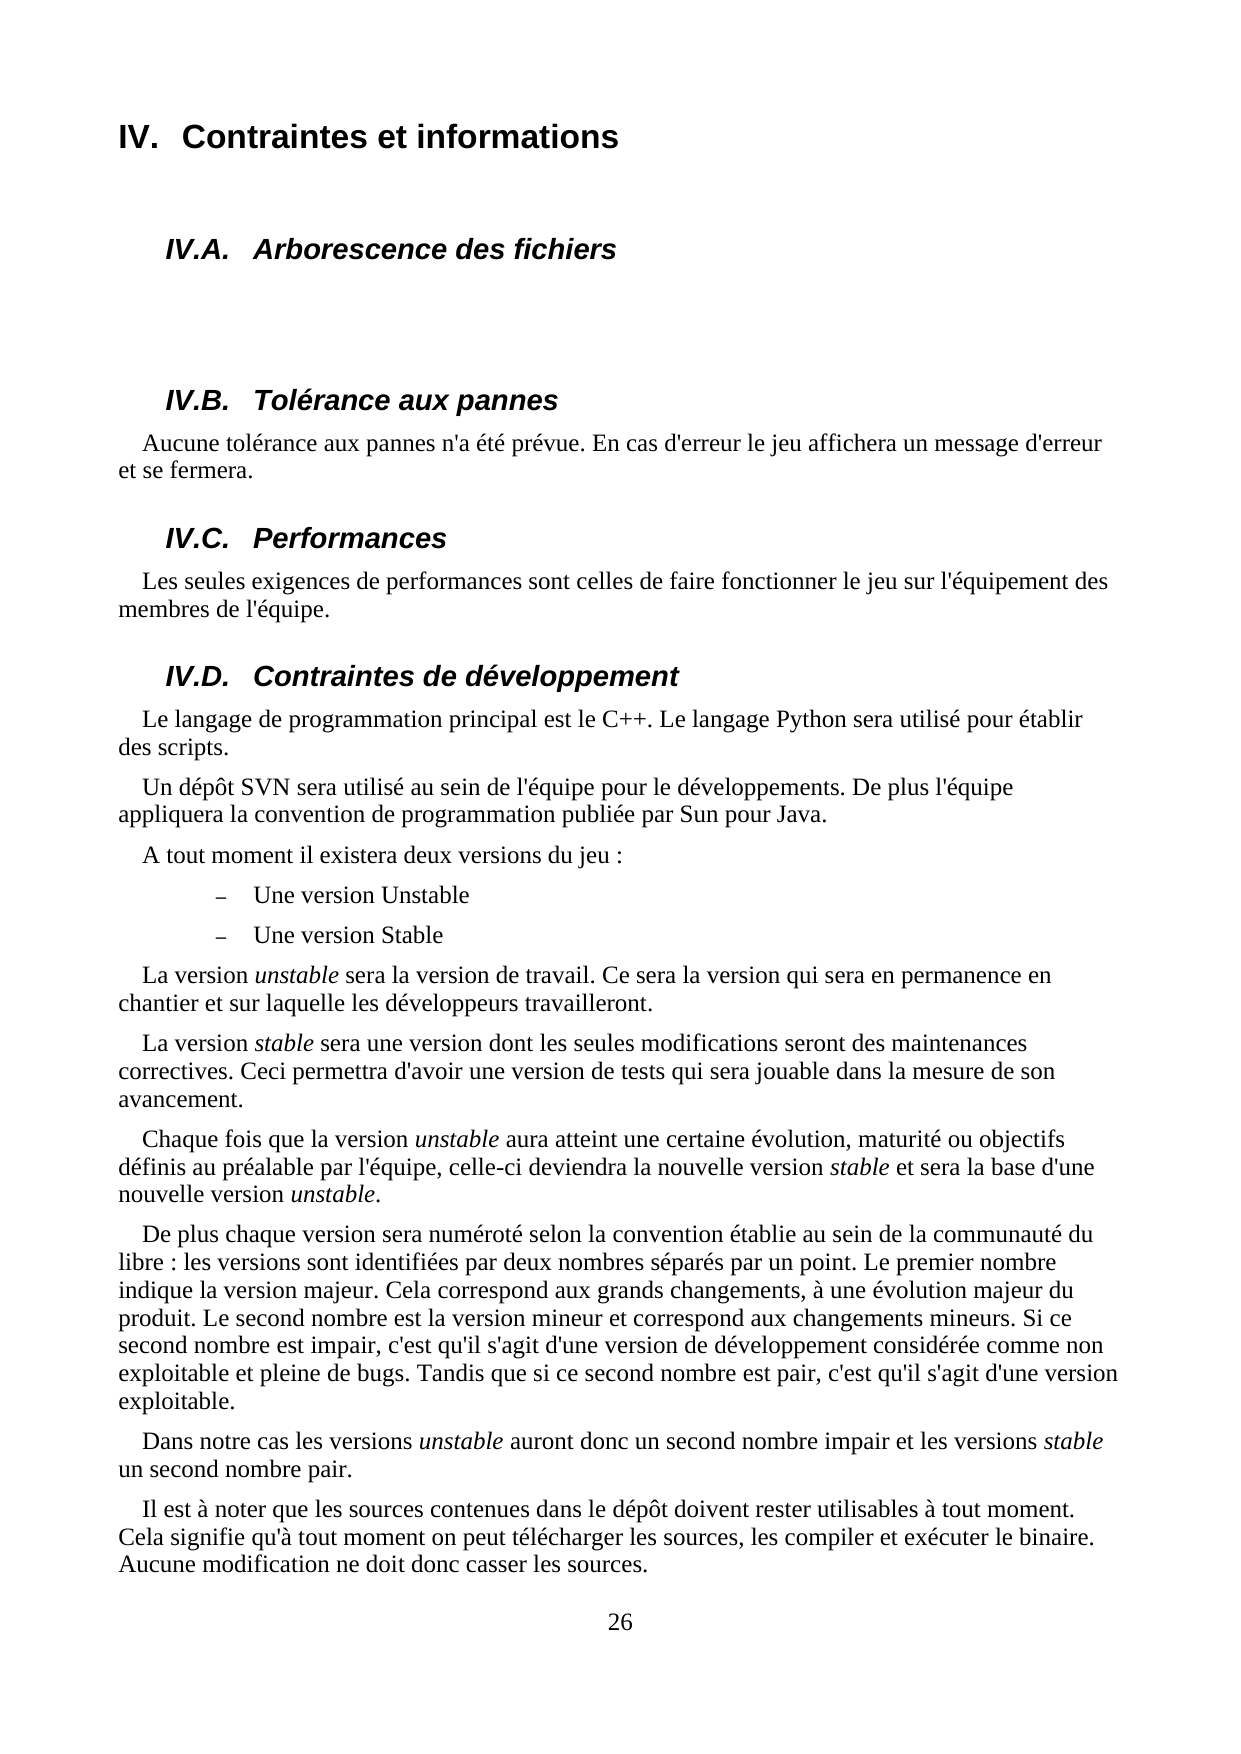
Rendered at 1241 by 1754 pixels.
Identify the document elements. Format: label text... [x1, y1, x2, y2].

text Chaque fois que la version unstable aura atteint une certaine évolution, maturité ou objectifs définis au préalable par l'équipe, celle-ci deviendra la nouvelle version stable et sera la base d'une nouvelle version unstable. [118, 1125, 1122, 1208]
list Une version Stable [192, 921, 1122, 949]
text La version stable sera une version dont les seules modifications seront des maintenances correctives. Ceci permettra d'avoir une version de tests qui sera jouable dans la mesure de son avancement. [118, 1029, 1122, 1112]
text Aucune tolérance aux pannes n'a été prévue. En cas d'erreur le jeu affichera un message d'erreur et se fermera. [118, 429, 1122, 484]
text Le langage de programmation principal est le C++. Le langage Python sera utilisé pour établir des scripts. [118, 705, 1122, 760]
text Un dépôt SVN sera utilisé au sein de l'équipe pour le développements. De plus l'équipe appliquera la convention de programmation publiée par Sun pour Java. [118, 773, 1122, 828]
subtitle Contraintes de développement [165, 660, 1122, 692]
text Il est à noter que les sources contenues dans le dépôt doivent rester utilisables à tout moment. Cela signifie qu'à tout moment on peut télécharger les sources, les compiler et exécuter le binaire. Aucune modification ne doit donc casser les sources. [118, 1495, 1122, 1578]
text Les seules exigences de performances sont celles de faire fonctionner le jeu sur l'équipement des membres de l'équipe. [118, 567, 1122, 622]
subtitle Tolérance aux pannes [165, 384, 1122, 416]
list Une version Unstable [192, 881, 1122, 909]
subtitle Contraintes et informations [118, 118, 1122, 156]
text De plus chaque version sera numéroté selon la convention établie au sein de la communauté du libre : les versions sont identifiées par deux nombres séparés par un point. Le premier nombre indique la version majeur. Cela correspond aux grands changements, à une évolution majeur du produit. Le second nombre est la version mineur et correspond aux changements mineurs. Si ce second nombre est impair, c'est qu'il s'agit d'une version de développement considérée comme non exploitable et pleine de bugs. Tandis que si ce second nombre est pair, c'est qu'il s'agit d'une version exploitable. [118, 1221, 1122, 1414]
text Dans notre cas les versions unstable auront donc un second nombre impair et les versions stable un second nombre pair. [118, 1427, 1122, 1482]
text La version unstable sera la version de travail. Ce sera la version qui sera en permanence en chantier et sur laquelle les développeurs travailleront. [118, 961, 1122, 1017]
subtitle Performances [165, 522, 1122, 554]
subtitle Arborescence des fichiers [165, 233, 1122, 266]
text A tout moment il existera deux versions du jeu : [118, 841, 1122, 868]
